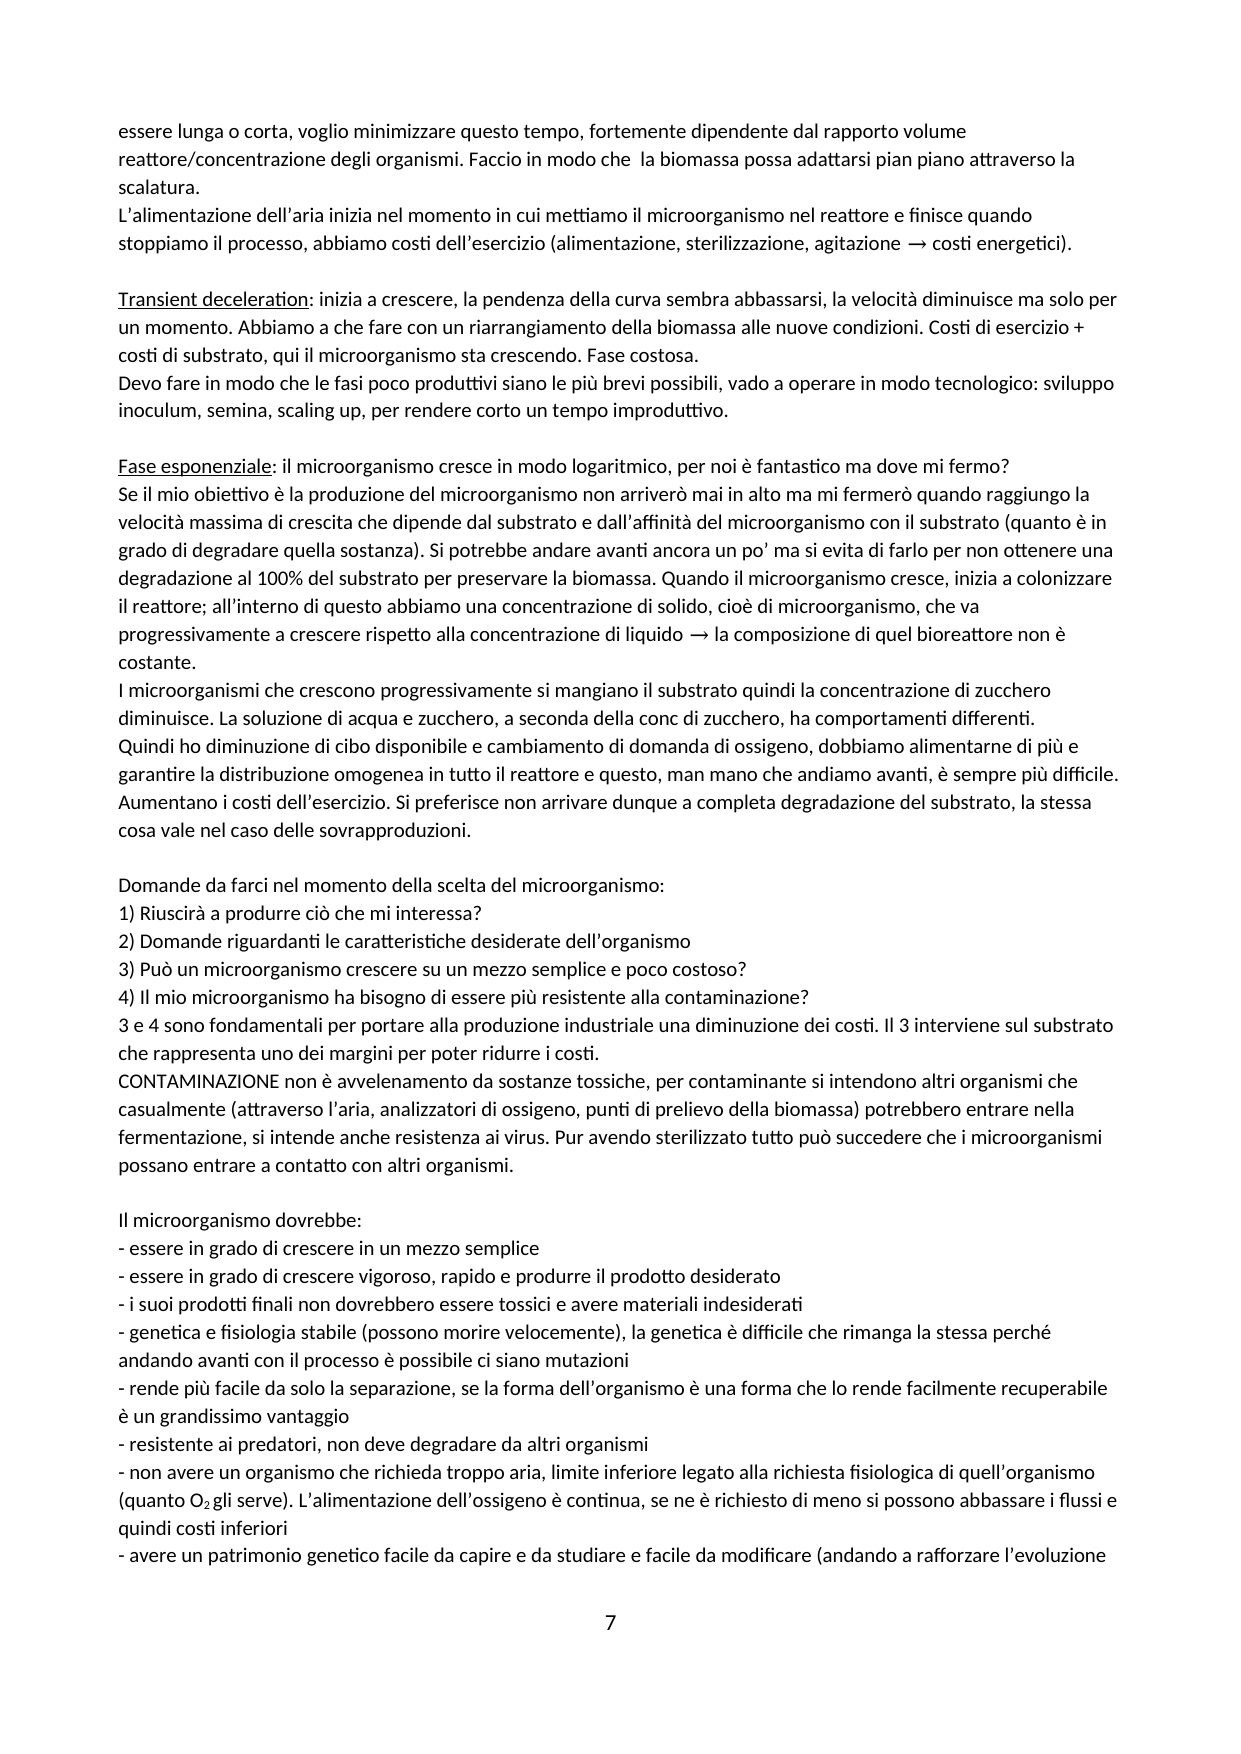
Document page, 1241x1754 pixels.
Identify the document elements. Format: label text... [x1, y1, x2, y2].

text essere lunga o corta, voglio minimizzare questo tempo, fortemente dipendente dal rapporto volume reattore/concentrazione degli organismi. Faccio in modo che la biomassa possa adattarsi pian piano attraverso la scalatura. L’alimentazione dell’aria inizia nel momento in cui mettiamo il microorganismo nel reattore e finisce quando stoppiamo il processo, abbiamo costi dell’esercizio (alimentazione, sterilizzazione, agitazione → costi energetici). Transient deceleration: inizia a crescere, la pendenza della curva sembra abbassarsi, la velocità diminuisce ma solo per un momento. Abbiamo a che fare con un riarrangiamento della biomassa alle nuove condizioni. Costi di esercizio + costi di substrato, qui il microorganismo sta crescendo. Fase costosa. Devo fare in modo che le fasi poco produttivi siano le più brevi possibili, vado a operare in modo tecnologico: sviluppo inoculum, semina, scaling up, per rendere corto un tempo improduttivo. Fase esponenziale: il microorganismo cresce in modo logaritmico, per noi è fantastico ma dove mi fermo? Se il mio obiettivo è la produzione del microorganismo non arriverò mai in alto ma mi fermerò quando raggiungo la velocità massima di crescita che dipende dal substrato e dall’affinità del microorganismo con il substrato (quanto è in grado di degradare quella sostanza). Si potrebbe andare avanti ancora un po’ ma si evita di farlo per non ottenere una degradazione al 100% del substrato per preservare la biomassa. Quando il microorganismo cresce, inizia a colonizzare il reattore; all’interno di questo abbiamo una concentrazione di solido, cioè di microorganismo, che va progressivamente a crescere rispetto alla concentrazione di liquido → la composizione di quel bioreattore non è costante. I microorganismi che crescono progressivamente si mangiano il substrato quindi la concentrazione di zucchero diminuisce. La soluzione di acqua e zucchero, a seconda della conc di zucchero, ha comportamenti differenti. Quindi ho diminuzione di cibo disponibile e cambiamento di domanda di ossigeno, dobbiamo alimentarne di più e garantire la distribuzione omogenea in tutto il reattore e questo, man mano che andiamo avanti, è sempre più difficile. Aumentano i costi dell’esercizio. Si preferisce non arrivare dunque a completa degradazione del substrato, la stessa cosa vale nel caso delle sovrapproduzioni. Domande da farci nel momento della scelta del microorganismo: 1) Riuscirà a produrre ciò che mi interessa? 2) Domande riguardanti le caratteristiche desiderate dell’organismo 3) Può un microorganismo crescere su un mezzo semplice e poco costoso? 4) Il mio microorganismo ha bisogno di essere più resistente alla contaminazione? 3 e 4 sono fondamentali per portare alla produzione industriale una diminuzione dei costi. Il 3 interviene sul substrato che rappresenta uno dei margini per poter ridurre i costi. CONTAMINAZIONE non è avvelenamento da sostanze tossiche, per contaminante si intendono altri organismi che casualmente (attraverso l’aria, analizzatori di ossigeno, punti di prelievo della biomassa) potrebbero entrare nella fermentazione, si intende anche resistenza ai virus. Pur avendo sterilizzato tutto può succedere che i microorganismi possano entrare a contatto con altri organismi. Il microorganismo dovrebbe: - essere in grado di crescere in un mezzo semplice - essere in grado di crescere vigoroso, rapido e produrre il prodotto desiderato - i suoi prodotti finali non dovrebbero essere tossici e avere materiali indesiderati - genetica e fisiologia stabile (possono morire velocemente), la genetica è difficile che rimanga la stessa perché andando avanti con il processo è possibile ci siano mutazioni - rende più facile da solo la separazione, se la forma dell’organismo è una forma che lo rende facilmente recuperabile è un grandissimo vantaggio - resistente ai predatori, non deve degradare da altri organismi - non avere un organismo che richieda troppo aria, limite inferiore legato alla richiesta fisiologica di quell’organismo (quanto O2 gli serve). L’alimentazione dell’ossigeno è continua, se ne è richiesto di meno si possono abbassare i flussi e quindi costi inferiori - avere un patrimonio genetico facile da capire e da studiare e facile da modificare (andando a rafforzare l’evoluzione [118, 118, 1122, 1568]
